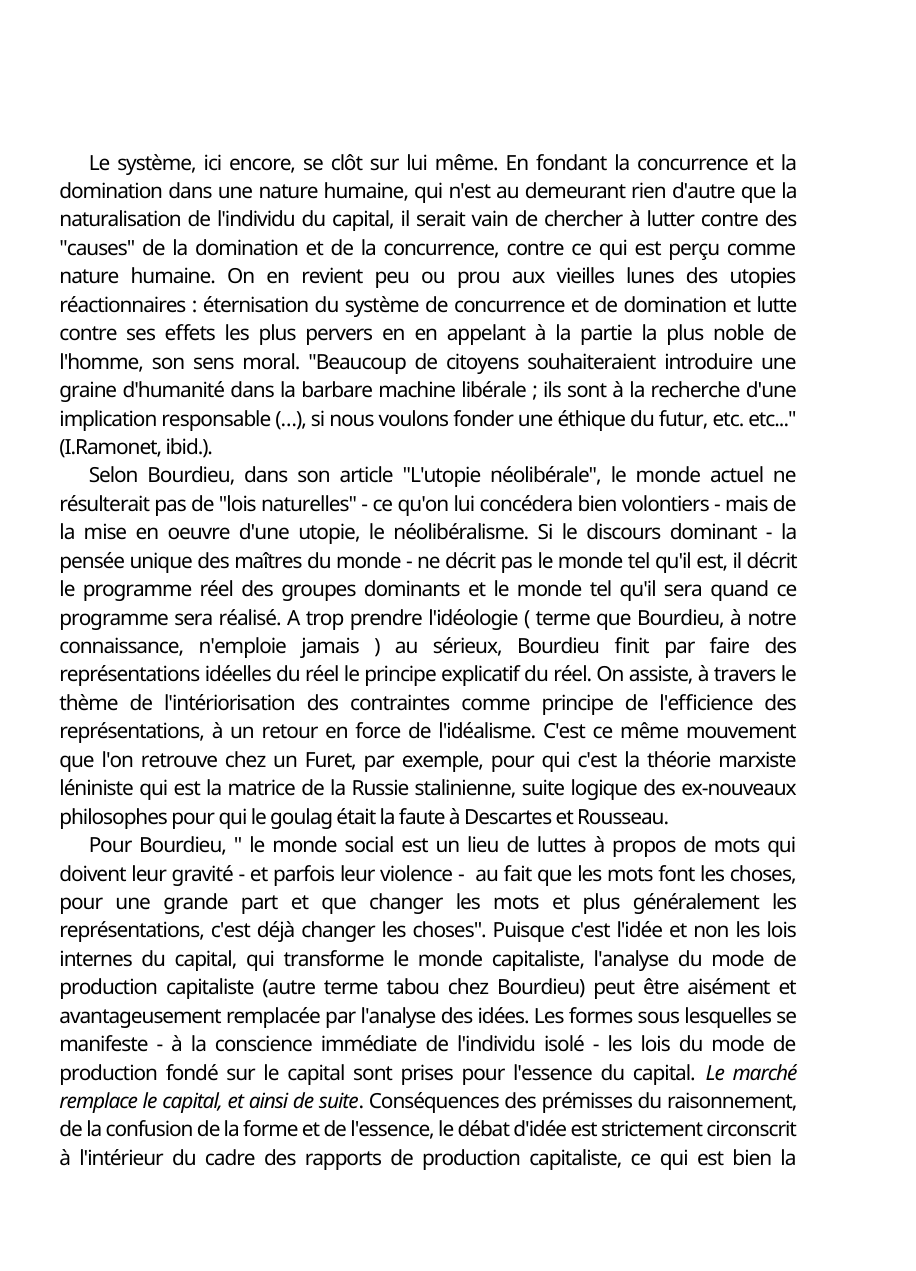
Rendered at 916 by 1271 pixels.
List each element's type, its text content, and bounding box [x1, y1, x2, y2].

text Pour Bourdieu, " le monde social est un lieu de luttes à propos de mots qui doivent leur gravité - et parfois leur violence - au fait que les mots font les choses, pour une grande part et que changer les mots et plus généralement les représentations, c'est déjà changer les choses". Puisque c'est l'idée et non les lois internes du capital, qui transforme le monde capitaliste, l'analyse du mode de production capitaliste (autre terme tabou chez Bourdieu) peut être aisément et avantageusement remplacée par l'analyse des idées. Les formes sous lesquelles se manifeste - à la conscience immédiate de l'individu isolé - les lois du mode de production fondé sur le capital sont prises pour l'essence du capital. Le marché remplace le capital, et ainsi de suite. Conséquences des prémisses du raisonnement, de la confusion de la forme et de l'essence, le débat d'idée est strictement circonscrit à l'intérieur du cadre des rapports de production capitaliste, ce qui est bien la [59, 830, 797, 1171]
text Selon Bourdieu, dans son article "L'utopie néolibérale", le monde actuel ne résulterait pas de "lois naturelles" - ce qu'on lui concédera bien volontiers - mais de la mise en oeuvre d'une utopie, le néolibéralisme. Si le discours dominant - la pensée unique des maîtres du monde - ne décrit pas le monde tel qu'il est, il décrit le programme réel des groupes dominants et le monde tel qu'il sera quand ce programme sera réalisé. A trop prendre l'idéologie ( terme que Bourdieu, à notre connaissance, n'emploie jamais ) au sérieux, Bourdieu finit par faire des représentations idéelles du réel le principe explicatif du réel. On assiste, à travers le thème de l'intériorisation des contraintes comme principe de l'efficience des représentations, à un retour en force de l'idéalisme. C'est ce même mouvement que l'on retrouve chez un Furet, par exemple, pour qui c'est la théorie marxiste léniniste qui est la matrice de la Russie stalinienne, suite logique des ex-nouveaux philosophes pour qui le goulag était la faute à Descartes et Rousseau. [59, 461, 797, 830]
text Le système, ici encore, se clôt sur lui même. En fondant la concurrence et la domination dans une nature humaine, qui n'est au demeurant rien d'autre que la naturalisation de l'individu du capital, il serait vain de chercher à lutter contre des "causes" de la domination et de la concurrence, contre ce qui est perçu comme nature humaine. On en revient peu ou prou aux vieilles lunes des utopies réactionnaires : éternisation du système de concurrence et de domination et lutte contre ses effets les plus pervers en en appelant à la partie la plus noble de l'homme, son sens moral. "Beaucoup de citoyens souhaiteraient introduire une graine d'humanité dans la barbare machine libérale ; ils sont à la recherche d'une implication responsable (…), si nous voulons fonder une éthique du futur, etc. etc..." (I.Ramonet, ibid.). [59, 148, 797, 461]
